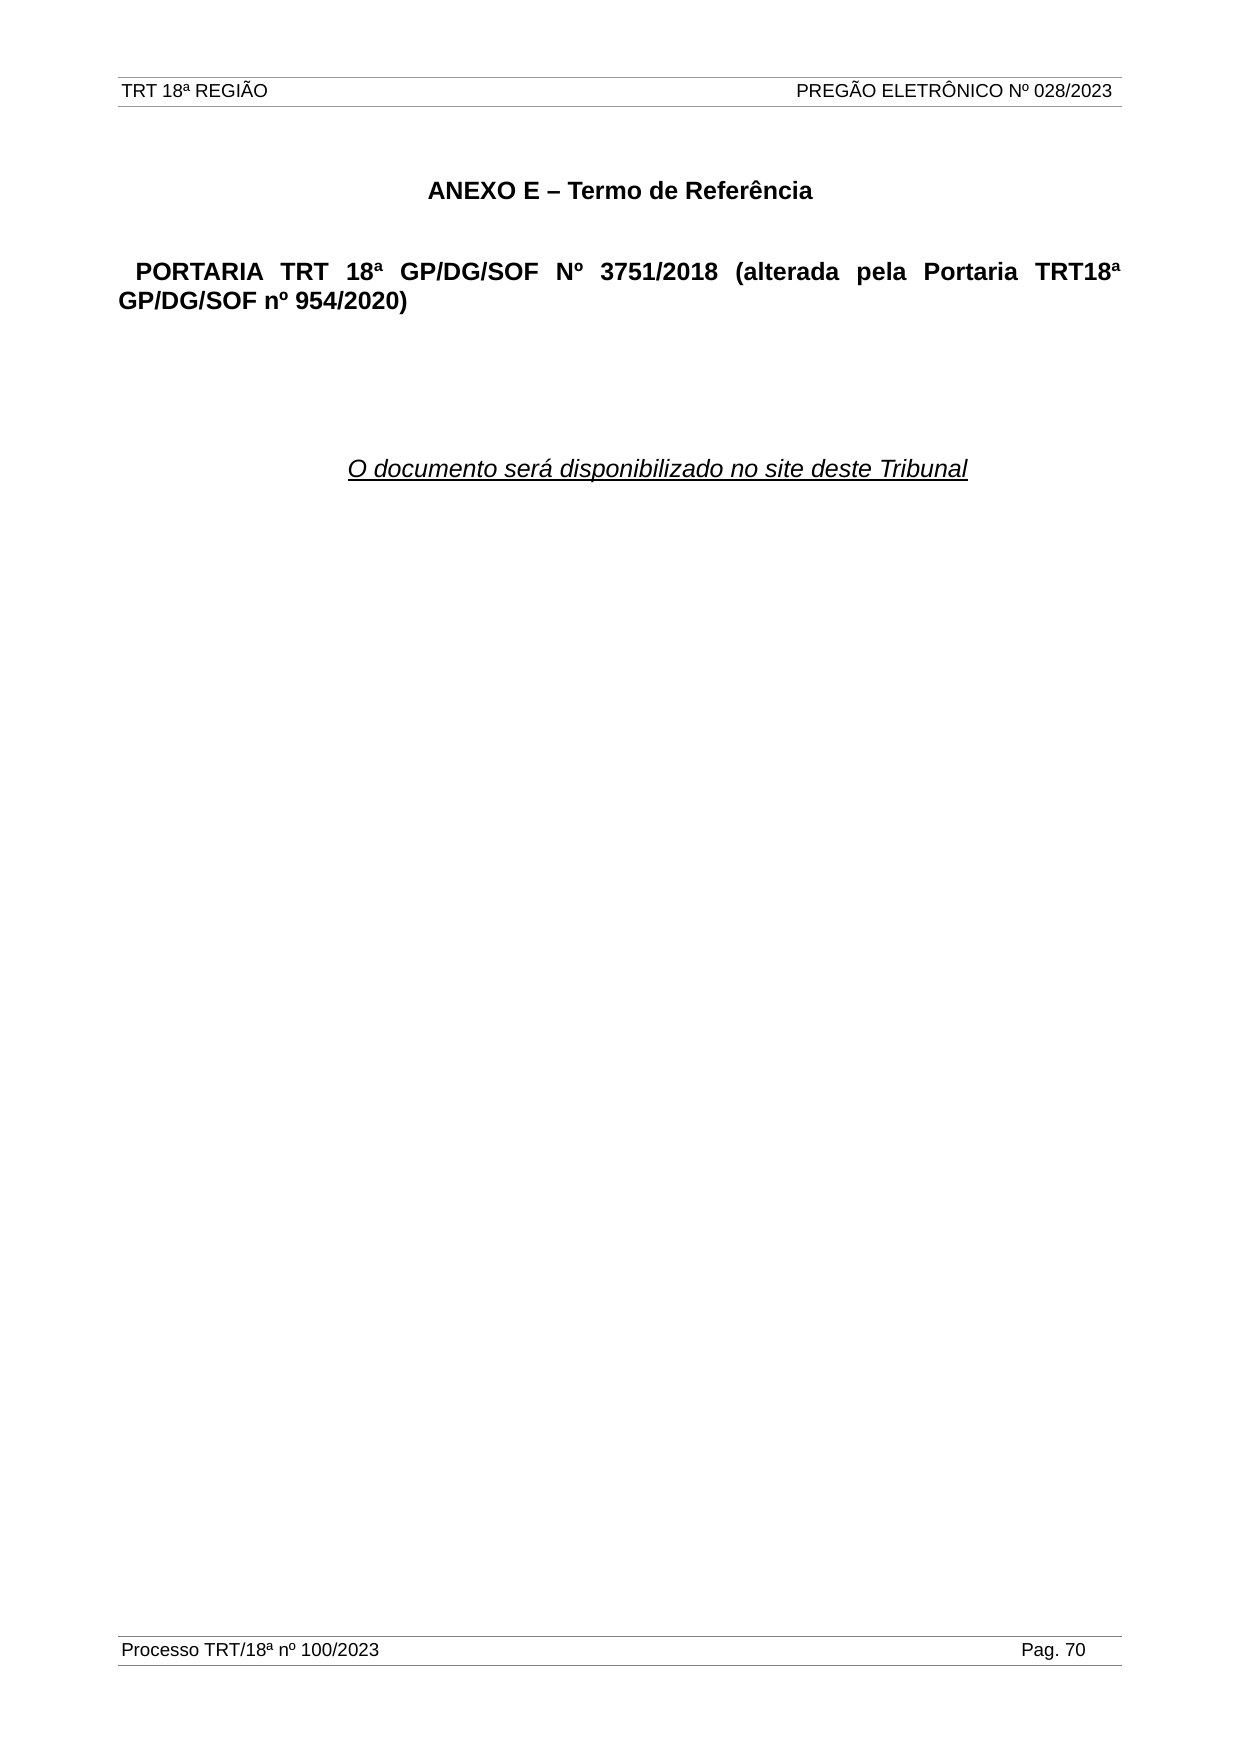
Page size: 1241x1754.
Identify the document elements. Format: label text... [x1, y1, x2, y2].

text ANEXO E – Termo de Referência [118, 176, 1122, 205]
text PORTARIA TRT 18ª GP/DG/SOF Nº 3751/2018 (alterada pela Portaria TRT18ª GP/DG/SOF nº 954/2020) [118, 257, 1122, 315]
text O documento será disponibilizado no site deste Tribunal [193, 454, 1122, 483]
